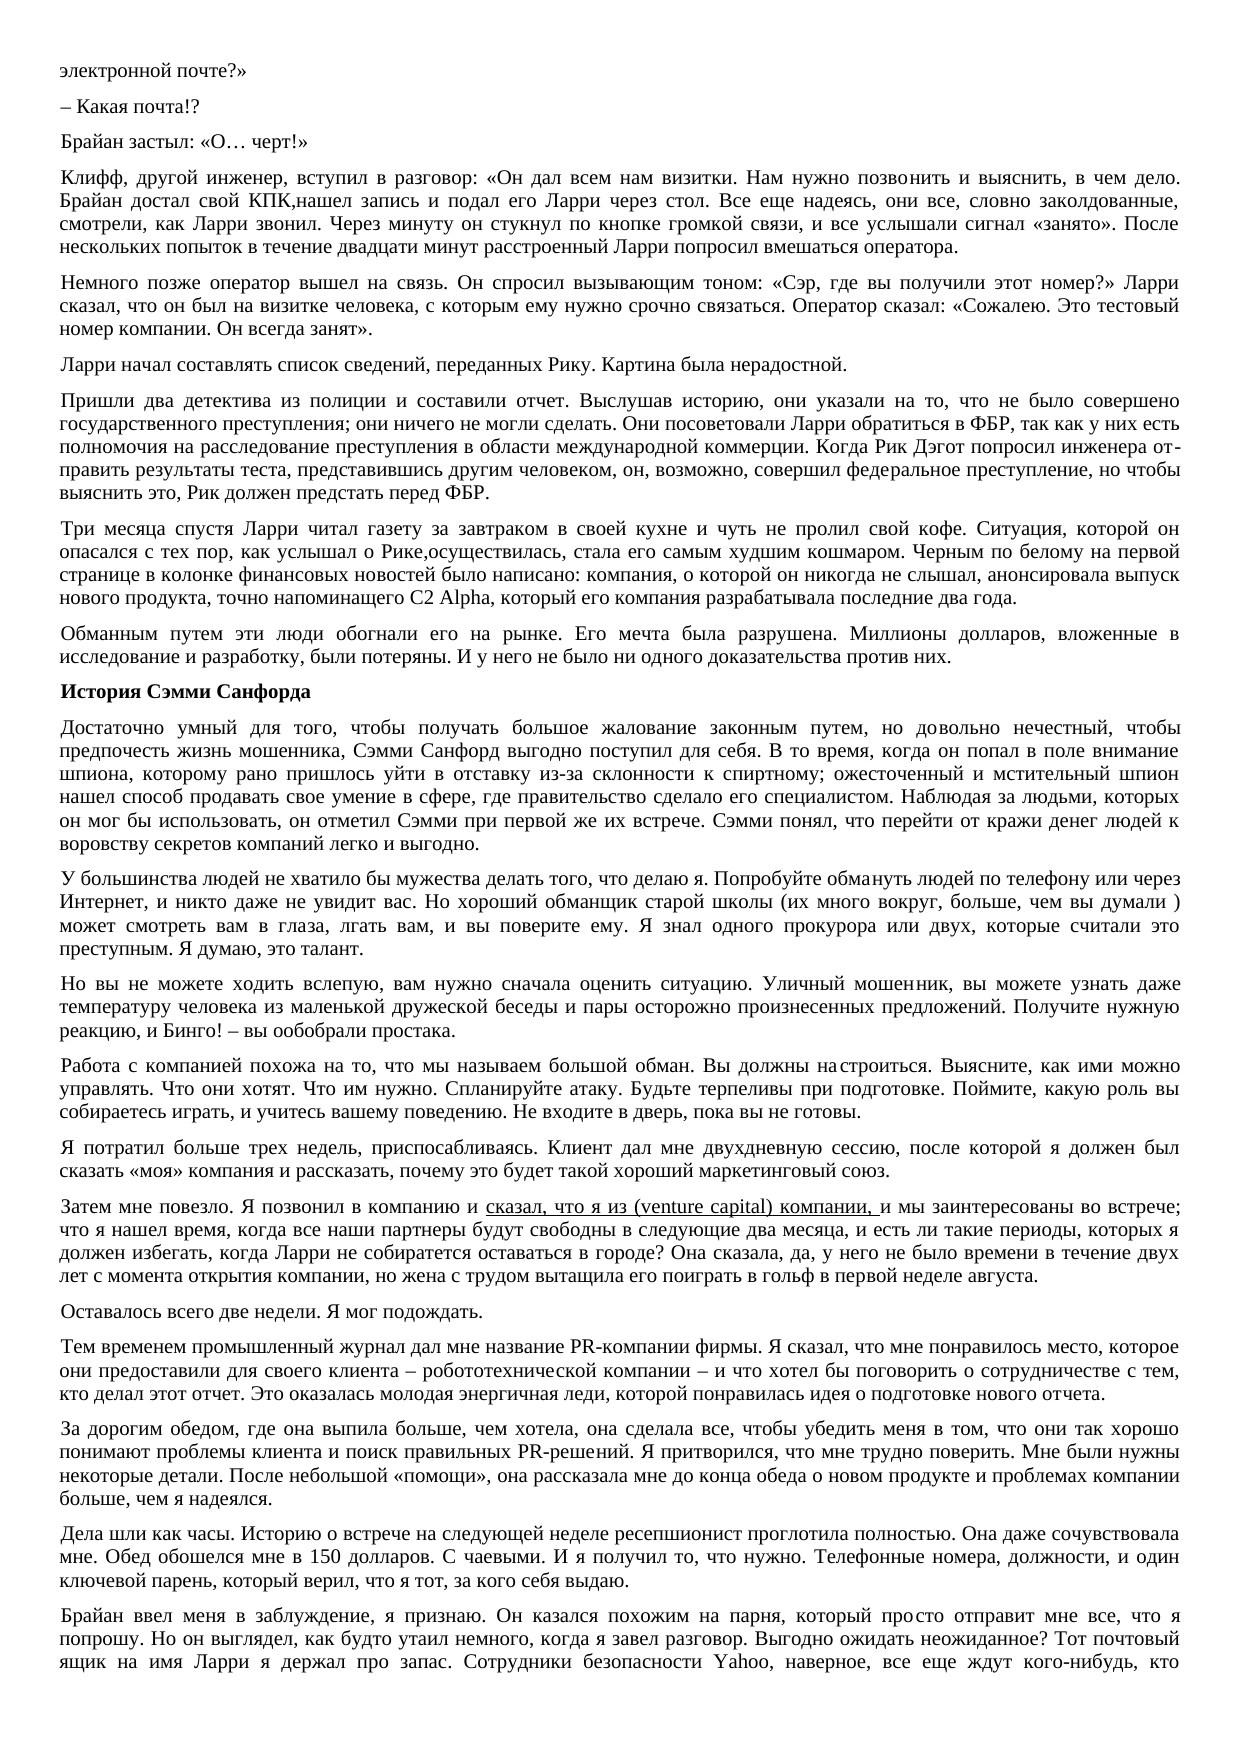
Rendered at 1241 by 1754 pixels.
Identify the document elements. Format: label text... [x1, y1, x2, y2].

text Я потратил больше трех недель, приспосабливаясь. Клиент дал мне двухдневную сессию, после которой я должен был сказать «моя» компания и рассказать, почему это будет такой хороший маркетинговый союз. [59, 1136, 1181, 1182]
text Три месяца спустя Ларри читал газету за завтраком в своей кухне и чуть не пролил свой кофе. Ситуация, которой он опасался с тех пор, как услышал о Рике,осуществилась, стала его самым худшим кошмаром. Черным по белому на первой странице в колонке финансовых но­востей было написано: компания, о которой он никогда не слышал, анонсировала выпуск но­вого продукта, точно напоминащего C2 Alpha, который его компания разрабатывала послед­ние два года. [59, 517, 1181, 609]
text Дела шли как часы. Историю о встрече на следующей неделе ресепшионист проглотила полностью. Она даже сочувствовала мне. Обед обошелся мне в 150 долларов. С чаевыми. И я получил то, что нужно. Телефонные номера, должности, и один ключевой парень, который верил, что я тот, за кого себя выдаю. [59, 1522, 1181, 1592]
text Клифф, другой инженер, вступил в разговор: «Он дал всем нам визитки. Нам нужно позво­нить и выяснить, в чем дело. Брайан достал свой КПК,нашел запись и подал его Ларри через стол. Все еще надеясь, они все, словно заколдованные, смотрели, как Ларри звонил. Через минуту он стукнул по кнопке громкой связи, и все услышали сигнал «занято». После нескольких попыток в течение двадцати минут расстроенный Ларри попросил вмешаться оператора. [59, 166, 1181, 258]
text Обманным путем эти люди обогнали его на рынке. Его мечта была разрушена. Миллионы долларов, вложенные в исследование и разработку, были потеряны. И у него не было ни од­ного доказательства против них. [59, 622, 1181, 668]
text За дорогим обедом, где она выпила больше, чем хотела, она сделала все, чтобы убедить меня в том, что они так хорошо понимают проблемы клиента и поиск правильных PR-реше­ний. Я притворился, что мне трудно поверить. Мне были нужны некоторые детали. После небольшой «помощи», она рассказала мне до конца обеда о новом продукте и проблемах компании больше, чем я надеялся. [59, 1417, 1181, 1510]
text Пришли два детектива из полиции и составили отчет. Выслушав историю, они указали на то, что не было совершено государственного преступления; они ничего не могли сделать. Они посоветовали Ларри обратиться в ФБР, так как у них есть полномочия на расследование преступления в области международной коммерции. Когда Рик Дэгот попросил инженера от­править результаты теста, представившись другим человеком, он, возможно, совершил феде­ральное преступление, но чтобы выяснить это, Рик должен предстать перед ФБР. [59, 388, 1181, 504]
text Оставалось всего две недели. Я мог подождать. [59, 1300, 1181, 1323]
text У большинства людей не хватило бы мужества делать того, что делаю я. Попробуйте обма­нуть людей по телефону или через Интернет, и никто даже не увидит вас. Но хороший об­манщик старой школы (их много вокруг, больше, чем вы думали ) может смотреть вам в гла­за, лгать вам, и вы поверите ему. Я знал одного прокурора или двух, которые считали это преступным. Я думаю, это талант. [59, 867, 1181, 960]
text Работа с компанией похожа на то, что мы называем большой обман. Вы должны на­строиться. Выясните, как ими можно управлять. Что они хотят. Что им нужно. Спланируйте атаку. Будьте терпеливы при подготовке. Поймите, какую роль вы собираетесь играть, и учи­тесь вашему поведению. Не входите в дверь, пока вы не готовы. [59, 1054, 1181, 1123]
text История Сэмми Санфорда [59, 680, 1181, 703]
text Но вы не можете ходить вслепую, вам нужно сначала оценить ситуацию. Уличный мошен­ник, вы можете узнать даже температуру человека из маленькой дружеской беседы и пары осторожно произнесенных предложений. Получите нужную реакцию, и Бинго! – вы ообобра­ли простака. [59, 972, 1181, 1042]
text Ларри начал составлять список сведений, переданных Рику. Картина была нерадостной. [59, 353, 1181, 376]
text – Какая почта!? [59, 95, 1181, 118]
text Затем мне повезло. Я позвонил в компанию и сказал, что я из (venture capital) компании, и мы заинтересованы во встрече; что я нашел время, когда все наши партнеры будут свободны в следующие два месяца, и есть ли такие периоды, которых я должен избегать, когда Ларри не собиратется оставаться в городе? Она сказала, да, у него не было времени в течение двух лет с момента открытия компании, но жена с трудом вытащила его поиграть в гольф в пер­вой неделе августа. [59, 1195, 1181, 1287]
text Тем временем промышленный журнал дал мне название PR-компании фирмы. Я сказал, что мне понравилось место, которое они предоставили для своего клиента – робототехниче­ской компании – и что хотел бы поговорить о сотрудничестве с тем, кто делал этот отчет. Это оказалась молодая энергичная леди, которой понравилась идея о подготовке нового от­чета. [59, 1335, 1181, 1405]
text электронной почте?» [59, 59, 1181, 82]
text Брайан ввел меня в заблуждение, я признаю. Он казался похожим на парня, который про­сто отправит мне все, что я попрошу. Но он выглядел, как будто утаил немного, когда я завел разговор. Выгодно ожидать неожиданное? Тот почтовый ящик на имя Ларри я держал про запас. Сотрудники безопасности Yahoo, наверное, все еще ждут кого-нибудь, кто [59, 1604, 1181, 1673]
text Брайан застыл: «О… черт!» [59, 130, 1181, 153]
text Достаточно умный для того, чтобы получать большое жалование законным путем, но до­вольно нечестный, чтобы предпочесть жизнь мошенника, Сэмми Санфорд выгодно поступил для себя. В то время, когда он попал в поле внимание шпиона, которому рано пришлось уйти в отставку из-за склонности к спиртному; ожесточенный и мстительный шпион нашел способ продавать свое умение в сфере, где правительство сделало его специалистом. Наблюдая за людьми, которых он мог бы использовать, он отметил Сэмми при первой же их встрече. Сэмми понял, что перейти от кражи денег людей к воровству секретов компаний легко и выгодно. [59, 716, 1181, 855]
text Немного позже оператор вышел на связь. Он спросил вызывающим тоном: «Сэр, где вы получили этот номер?» Ларри сказал, что он был на визитке человека, с которым ему нужно срочно связаться. Оператор сказал: «Сожалею. Это тестовый номер компании. Он всегда за­нят». [59, 271, 1181, 340]
